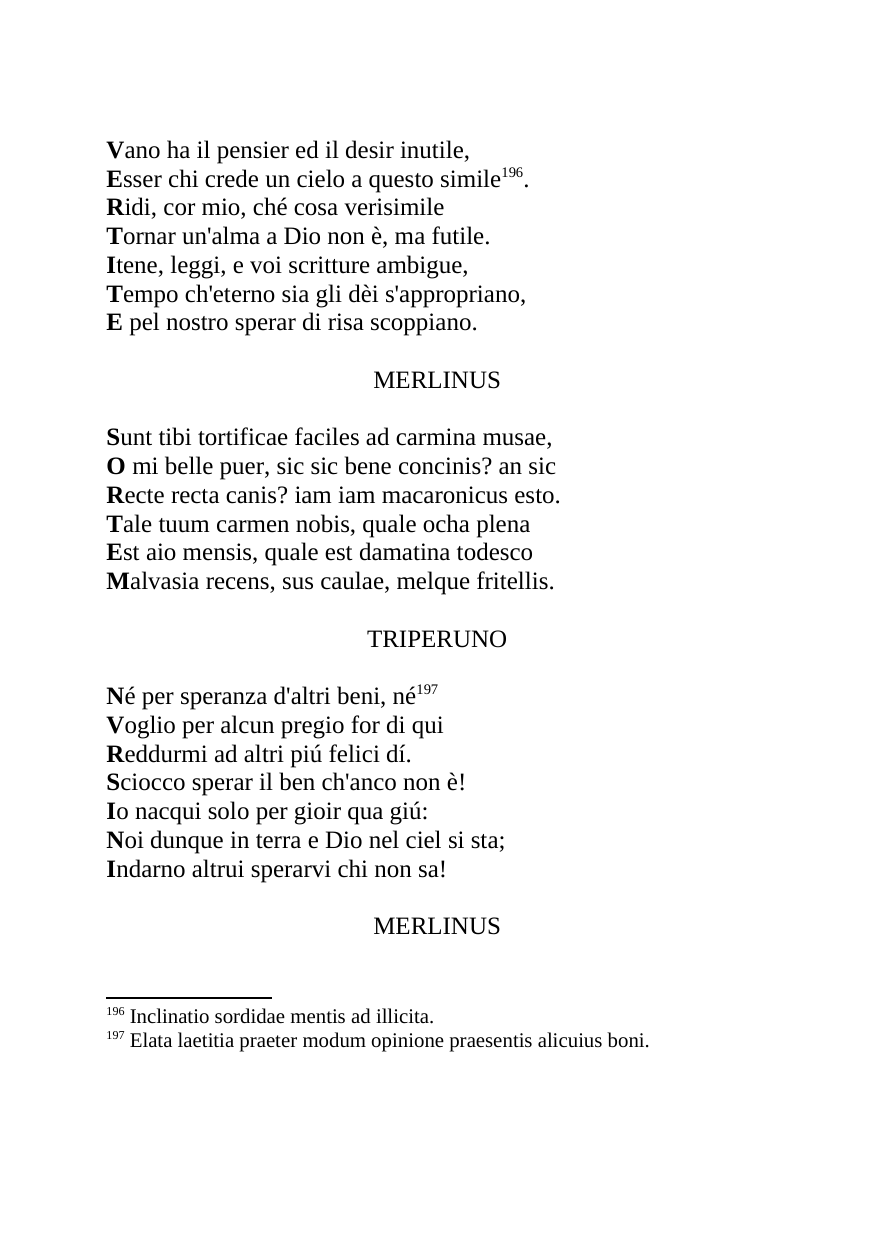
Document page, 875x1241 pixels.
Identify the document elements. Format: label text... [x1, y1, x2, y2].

text Io nacqui solo per gioir qua giú: [106, 796, 768, 825]
text Né per speranza d'altri beni, né [106, 681, 768, 710]
text Est aio mensis, quale est damatina todesco [106, 537, 768, 566]
text Voglio per alcun pregio for di qui [106, 710, 768, 739]
text Esser chi crede un cielo a questo simile. [106, 164, 768, 192]
text Tornar un'alma a Dio non è, ma futile. [106, 221, 768, 250]
text MERLINUS [106, 911, 768, 940]
text Itene, leggi, e voi scritture ambigue, [106, 250, 768, 279]
text Vano ha il pensier ed il desir inutile, [106, 135, 768, 164]
text Malvasia recens, sus caulae, melque fritellis. [106, 566, 768, 595]
text Sciocco sperar il ben ch'anco non è! [106, 767, 768, 796]
text O mi belle puer, sic sic bene concinis? an sic [106, 451, 768, 480]
text TRIPERUNO [106, 624, 768, 652]
text Indarno altrui sperarvi chi non sa! [106, 854, 768, 882]
text Tempo ch'eterno sia gli dèi s'appropriano, [106, 279, 768, 307]
text MERLINUS [106, 365, 768, 394]
text Recte recta canis? iam iam macaronicus esto. [106, 480, 768, 509]
text Inclinatio sordidae mentis ad illicita. [106, 1004, 768, 1028]
text Tale tuum carmen nobis, quale ocha plena [106, 509, 768, 537]
text Reddurmi ad altri piú felici dí. [106, 739, 768, 767]
text Noi dunque in terra e Dio nel ciel si sta; [106, 825, 768, 854]
text Sunt tibi tortificae faciles ad carmina musae, [106, 422, 768, 451]
text E pel nostro sperar di risa scoppiano. [106, 307, 768, 336]
text Elata laetitia praeter modum opinione praesentis alicuius boni. [106, 1028, 768, 1052]
text Ridi, cor mio, ché cosa verisimile [106, 192, 768, 221]
